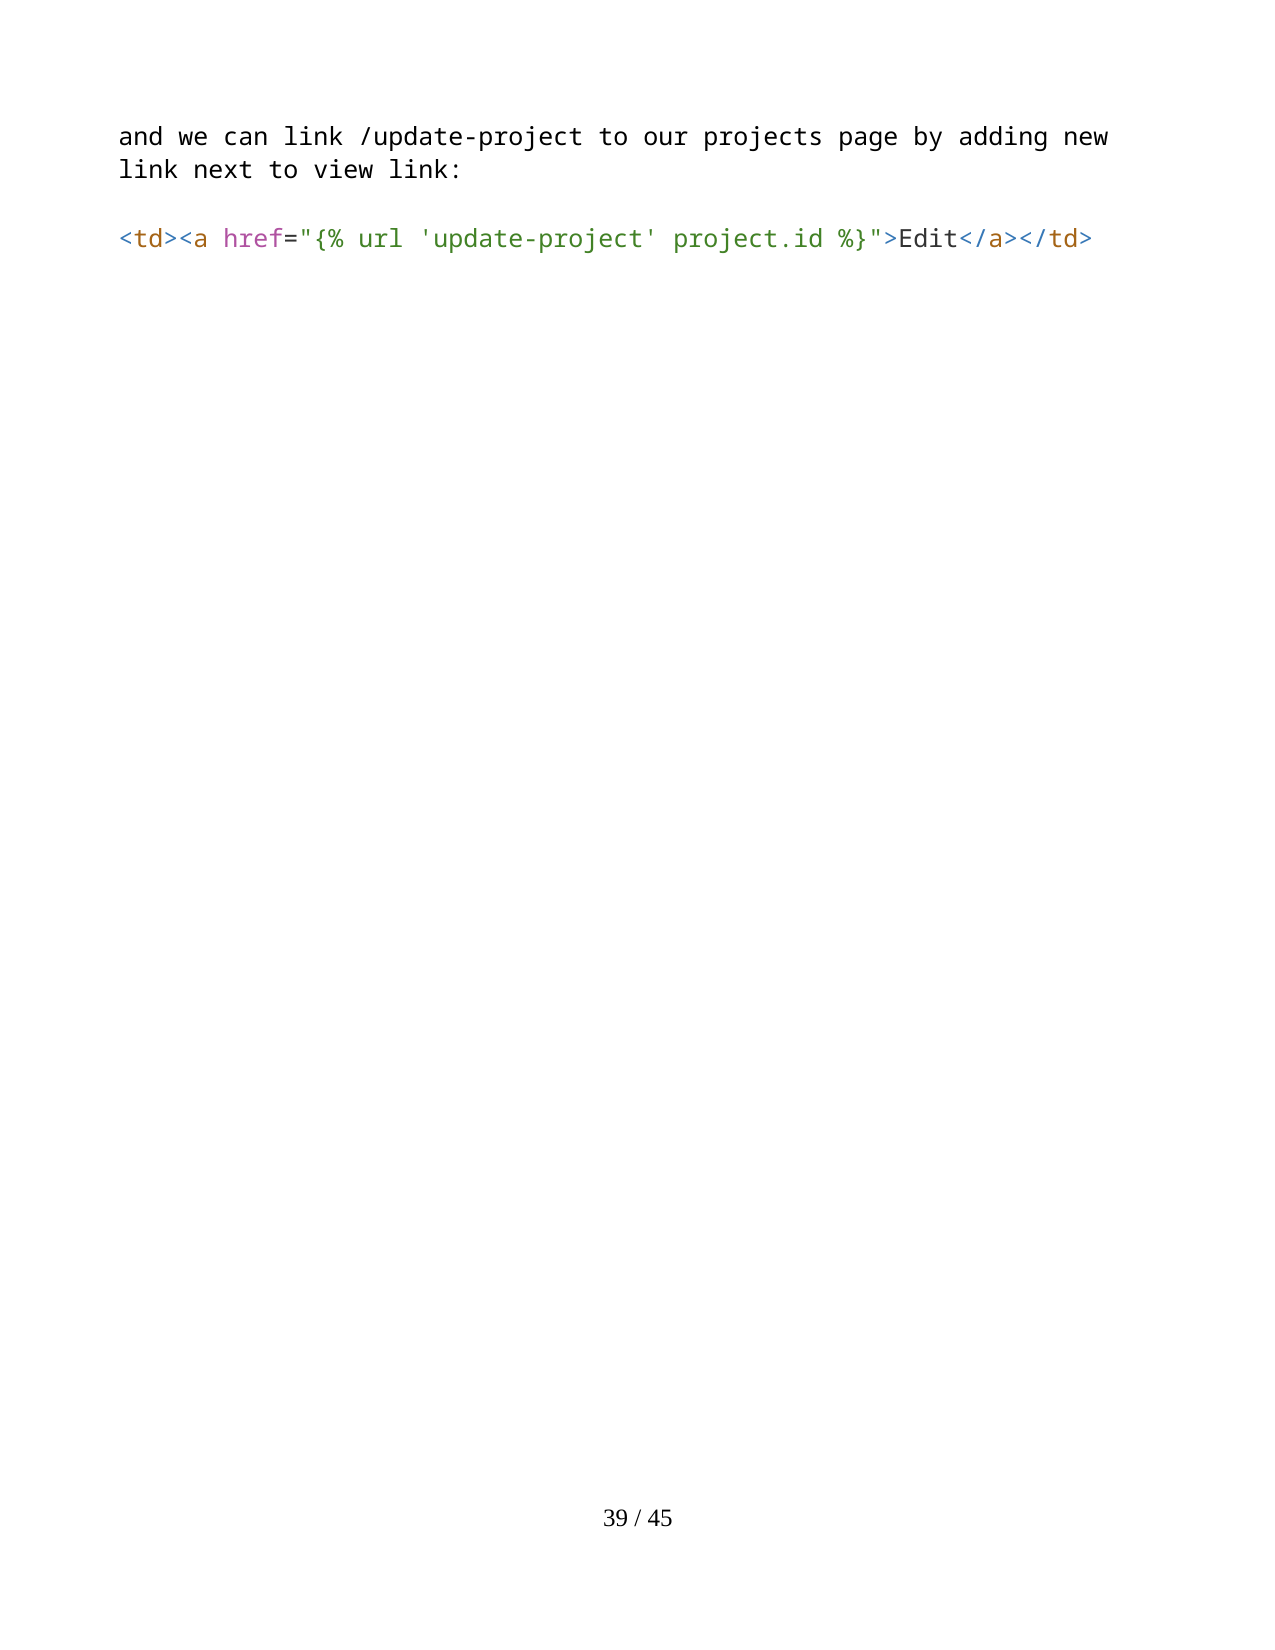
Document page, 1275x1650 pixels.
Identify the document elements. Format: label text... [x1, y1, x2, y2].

text and we can link /update-project to our projects page by adding new link next to view link: [118, 118, 1157, 186]
text <td><a href="{% url 'update-project' project.id %}">Edit</a></td> [118, 220, 1157, 254]
